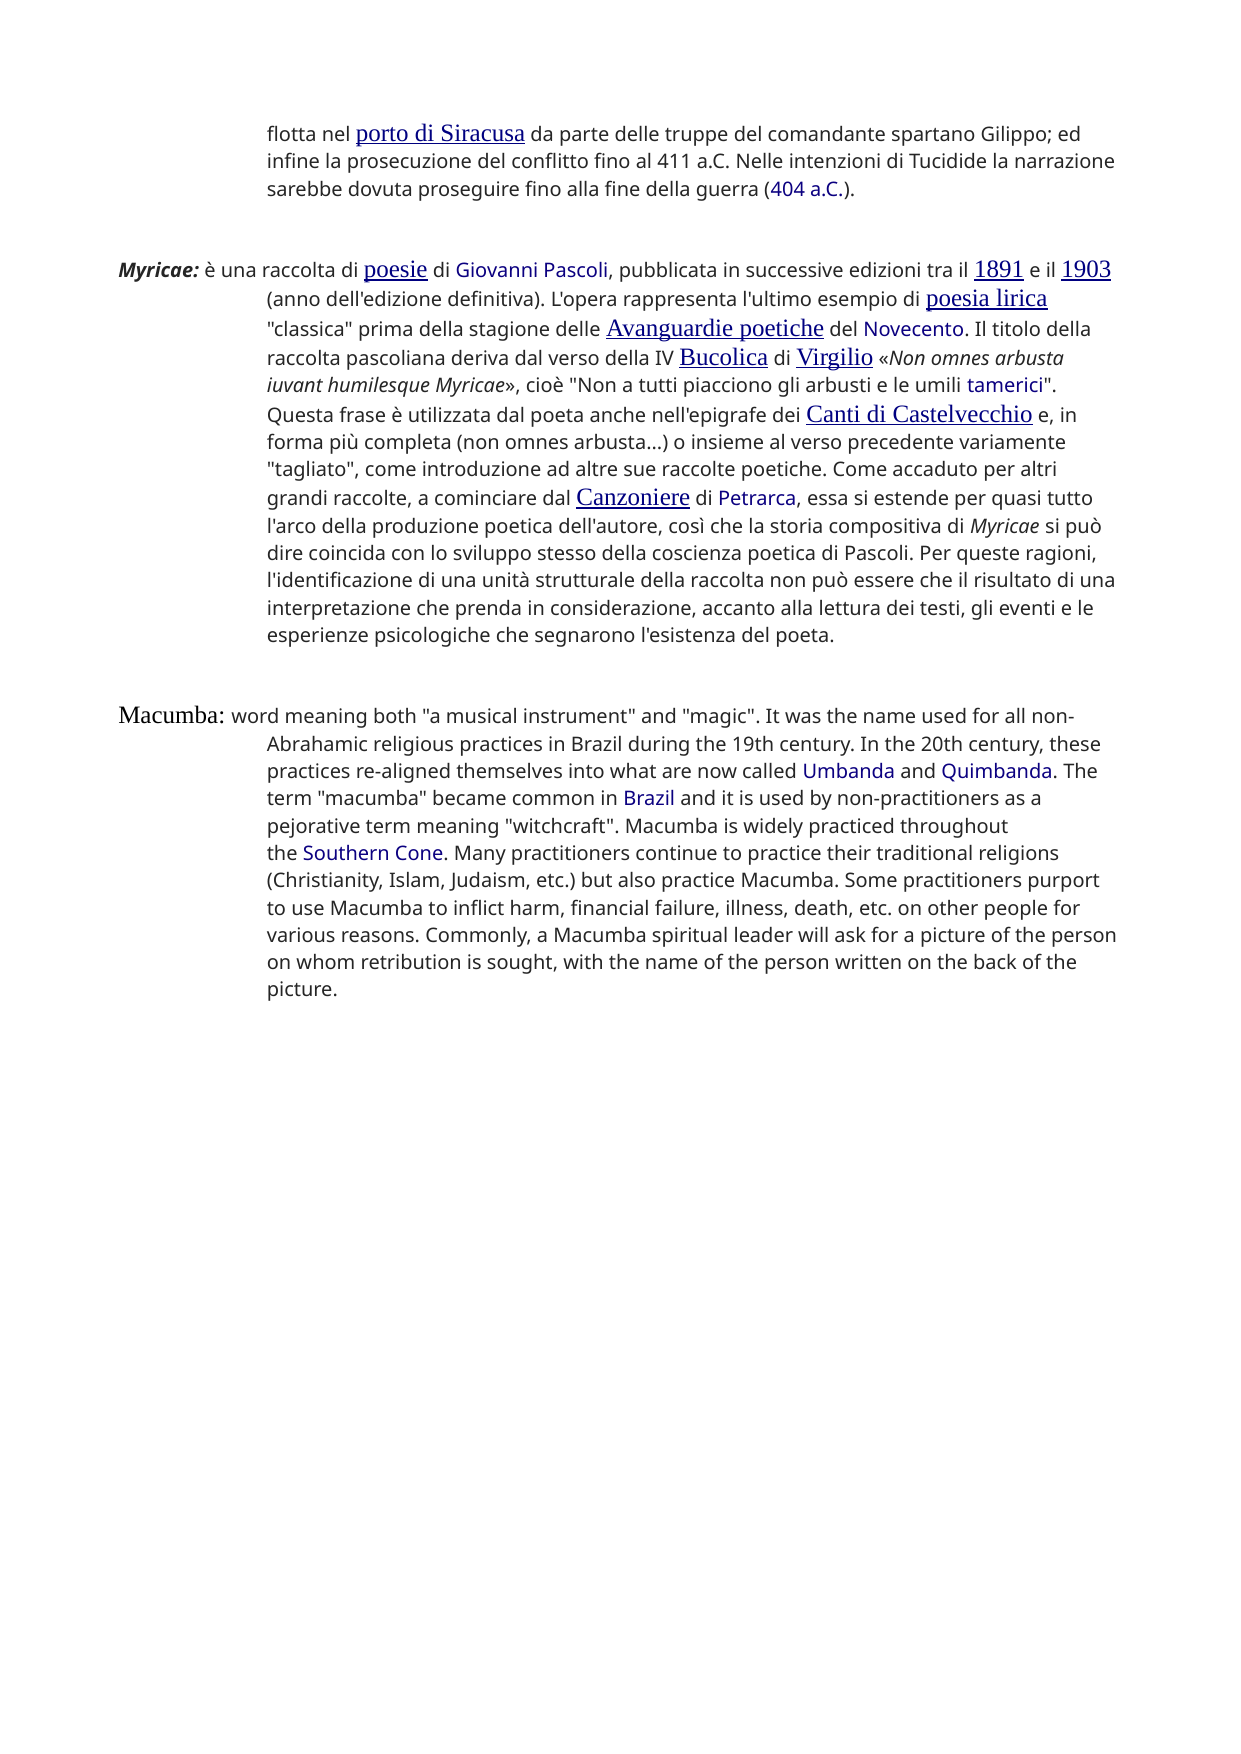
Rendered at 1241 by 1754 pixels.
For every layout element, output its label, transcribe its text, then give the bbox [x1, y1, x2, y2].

text flotta nel porto di Siracusa da parte delle truppe del comandante spartano Gilippo; ed infine la prosecuzione del conflitto fino al 411 a.C. Nelle intenzioni di Tucidide la narrazione sarebbe dovuta proseguire fino alla fine della guerra (404 a.C.). [118, 118, 1122, 202]
text Macumba: word meaning both "a musical instrument" and "magic". It was the name used for all non-Abrahamic religious practices in Brazil during the 19th century. In the 20th century, these practices re-aligned themselves into what are now called Umbanda and Quimbanda. The term "macumba" became common in Brazil and it is used by non-practitioners as a pejorative term meaning "witchcraft". Macumba is widely practiced throughout the Southern Cone. Many practitioners continue to practice their traditional religions (Christianity, Islam, Judaism, etc.) but also practice Macumba. Some practitioners purport to use Macumba to inflict harm, financial failure, illness, death, etc. on other people for various reasons. Commonly, a Macumba spiritual leader will ask for a picture of the person on whom retribution is sought, with the name of the person written on the back of the picture. [118, 701, 1122, 1003]
text Myricae: è una raccolta di poesie di Giovanni Pascoli, pubblicata in successive edizioni tra il 1891 e il 1903 (anno dell'edizione definitiva). L'opera rappresenta l'ultimo esempio di poesia lirica "classica" prima della stagione delle Avanguardie poetiche del Novecento. Il titolo della raccolta pascoliana deriva dal verso della IV Bucolica di Virgilio «Non omnes arbusta iuvant humilesque Myricae», cioè "Non a tutti piacciono gli arbusti e le umili tamerici". Questa frase è utilizzata dal poeta anche nell'epigrafe dei Canti di Castelvecchio e, in forma più completa (non omnes arbusta...) o insieme al verso precedente variamente "tagliato", come introduzione ad altre sue raccolte poetiche. Come accaduto per altri grandi raccolte, a cominciare dal Canzoniere di Petrarca, essa si estende per quasi tutto l'arco della produzione poetica dell'autore, così che la storia compositiva di Myricae si può dire coincida con lo sviluppo stesso della coscienza poetica di Pascoli. Per queste ragioni, l'identificazione di una unità strutturale della raccolta non può essere che il risultato di una interpretazione che prenda in considerazione, accanto alla lettura dei testi, gli eventi e le esperienze psicologiche che segnarono l'esistenza del poeta. [118, 254, 1122, 648]
